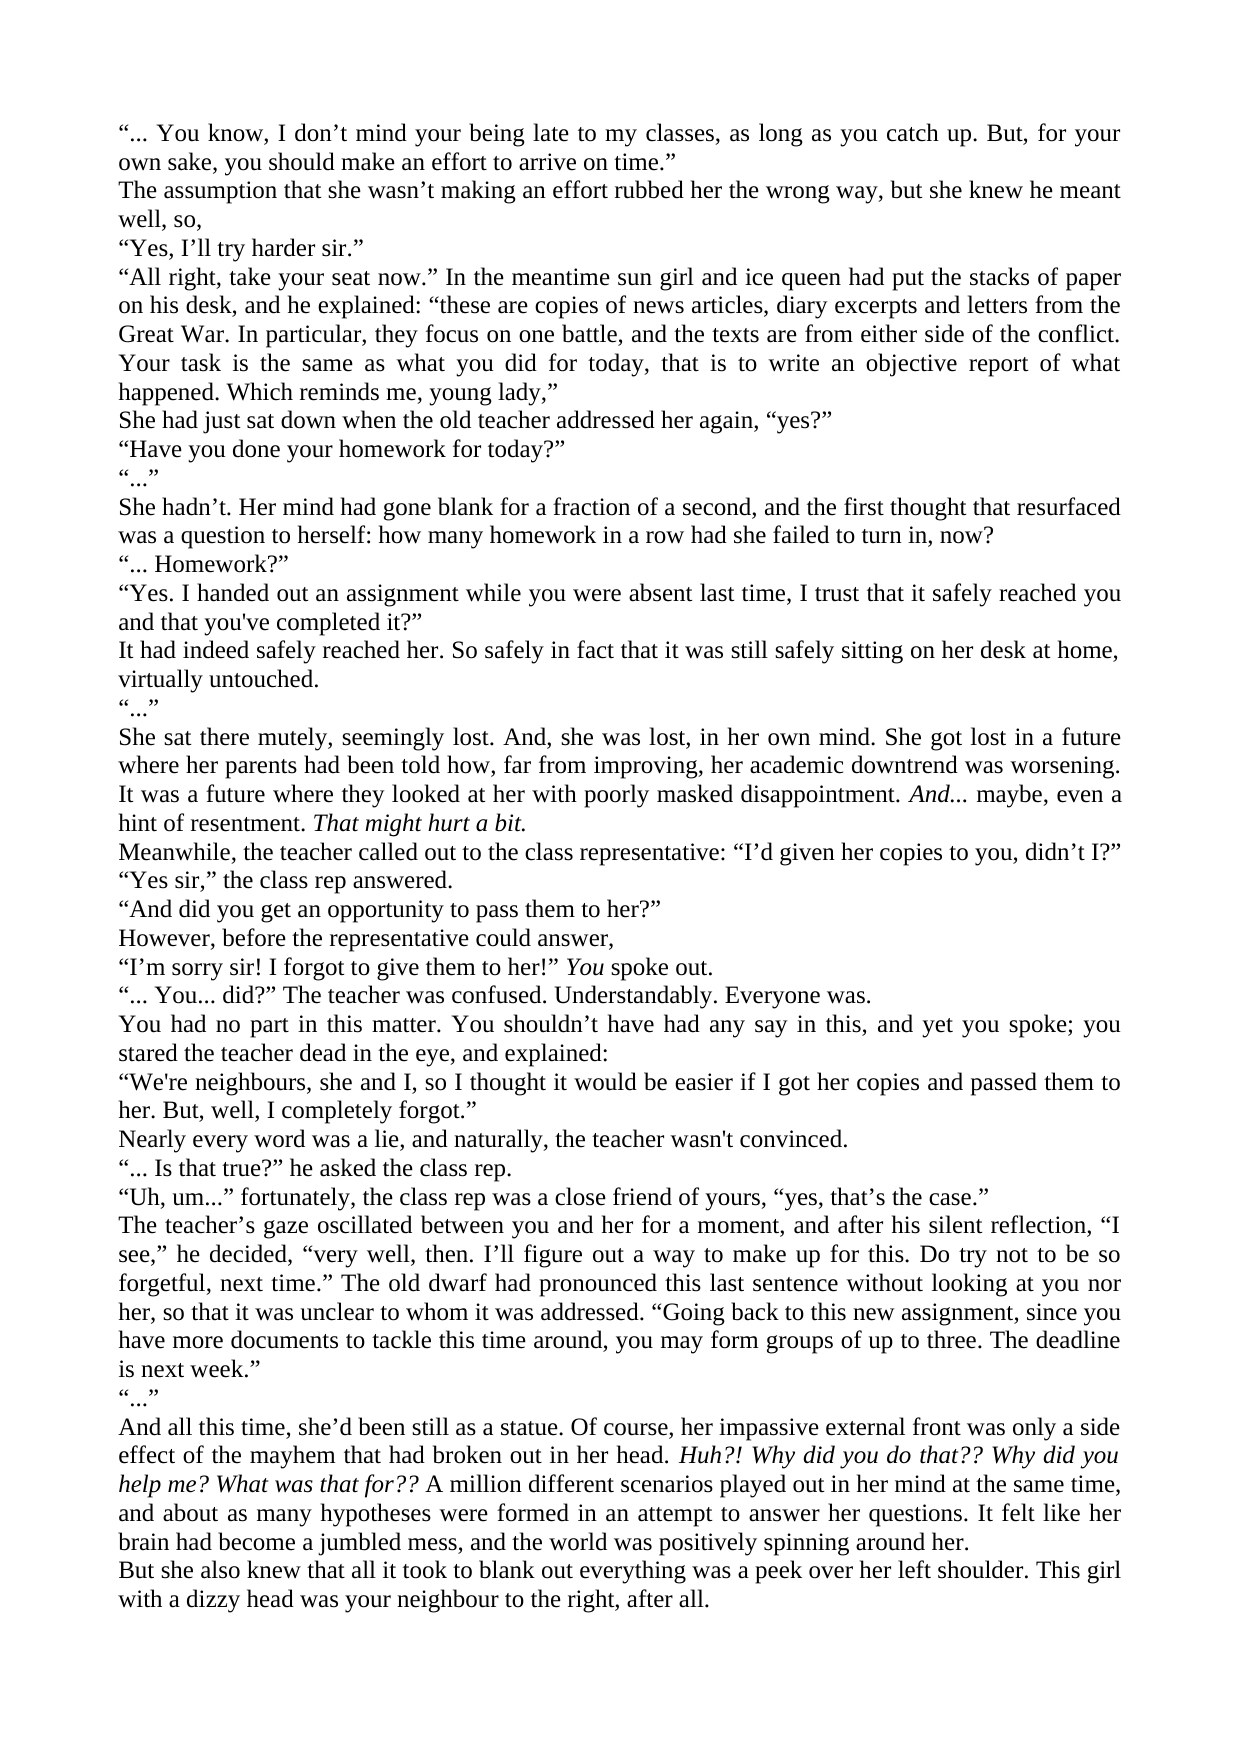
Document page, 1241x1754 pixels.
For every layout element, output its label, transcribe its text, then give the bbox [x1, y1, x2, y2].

text “Yes, I’ll try harder sir.” [118, 233, 1122, 262]
text “... You know, I don’t mind your being late to my classes, as long as you catch up. But, for your own sake, you should make an effort to arrive on time.” [118, 118, 1122, 176]
text “Have you done your homework for today?” [118, 434, 1122, 463]
text “Yes sir,” the class rep answered. [118, 866, 1122, 894]
text She had just sat down when the old teacher addressed her again, “yes?” [118, 406, 1122, 434]
text “And did you get an opportunity to pass them to her?” [118, 894, 1122, 923]
text “Uh, um...” fortunately, the class rep was a close friend of yours, “yes, that’s the case.” [118, 1182, 1122, 1211]
text It had indeed safely reached her. So safely in fact that it was still safely sitting on her desk at home, virtually untouched. [118, 636, 1122, 693]
text “I’m sorry sir! I forgot to give them to her!” You spoke out. [118, 952, 1122, 981]
text Nearly every word was a lie, and naturally, the teacher wasn't convinced. [118, 1124, 1122, 1153]
text The teacher’s gaze oscillated between you and her for a moment, and after his silent reflection, “I see,” he decided, “very well, then. I’ll figure out a way to make up for this. Do try not to be so forgetful, next time.” The old dwarf had pronounced this last sentence without looking at you nor her, so that it was unclear to whom it was addressed. “Going back to this new assignment, since you have more documents to tackle this time around, you may form groups of up to three. The deadline is next week.” [118, 1211, 1122, 1383]
text “... You... did?” The teacher was confused. Understandably. Everyone was. [118, 981, 1122, 1009]
text “... Homework?” [118, 549, 1122, 578]
text “We're neighbours, she and I, so I thought it would be easier if I got her copies and passed them to her. But, well, I completely forgot.” [118, 1067, 1122, 1124]
text Meanwhile, the teacher called out to the class representative: “I’d given her copies to you, didn’t I?” [118, 837, 1122, 866]
text She sat there mutely, seemingly lost. And, she was lost, in her own mind. She got lost in a future where her parents had been told how, far from improving, her academic downtrend was worsening. It was a future where they looked at her with poorly masked disappointment. And... maybe, even a hint of resentment. That might hurt a bit. [118, 722, 1122, 837]
text She hadn’t. Her mind had gone blank for a fraction of a second, and the first thought that resurfaced was a question to herself: how many homework in a row had she failed to turn in, now? [118, 492, 1122, 549]
text “All right, take your seat now.” In the meantime sun girl and ice queen had put the stacks of paper on his desk, and he explained: “these are copies of news articles, diary excerpts and letters from the Great War. In particular, they focus on one battle, and the texts are from either side of the conflict. Your task is the same as what you did for today, that is to write an objective report of what happened. Which reminds me, young lady,” [118, 262, 1122, 406]
text But she also knew that all it took to blank out everything was a peek over her left shoulder. This girl with a dizzy head was your neighbour to the right, after all. [118, 1556, 1122, 1613]
text And all this time, she’d been still as a statue. Of course, her impassive external front was only a side effect of the mayhem that had broken out in her head. Huh?! Why did you do that?? Why did you help me? What was that for?? A million different scenarios played out in her mind at the same time, and about as many hypotheses were formed in an attempt to answer her questions. It felt like her brain had become a jumbled mess, and the world was positively spinning around her. [118, 1412, 1122, 1556]
text “Yes. I handed out an assignment while you were absent last time, I trust that it safely reached you and that you've completed it?” [118, 578, 1122, 636]
text “... Is that true?” he asked the class rep. [118, 1153, 1122, 1182]
text “...” [118, 1383, 1122, 1412]
text However, before the representative could answer, [118, 923, 1122, 952]
text You had no part in this matter. You shouldn’t have had any say in this, and yet you spoke; you stared the teacher dead in the eye, and explained: [118, 1009, 1122, 1067]
text The assumption that she wasn’t making an effort rubbed her the wrong way, but she knew he meant well, so, [118, 176, 1122, 233]
text “...” [118, 463, 1122, 492]
text “...” [118, 693, 1122, 722]
